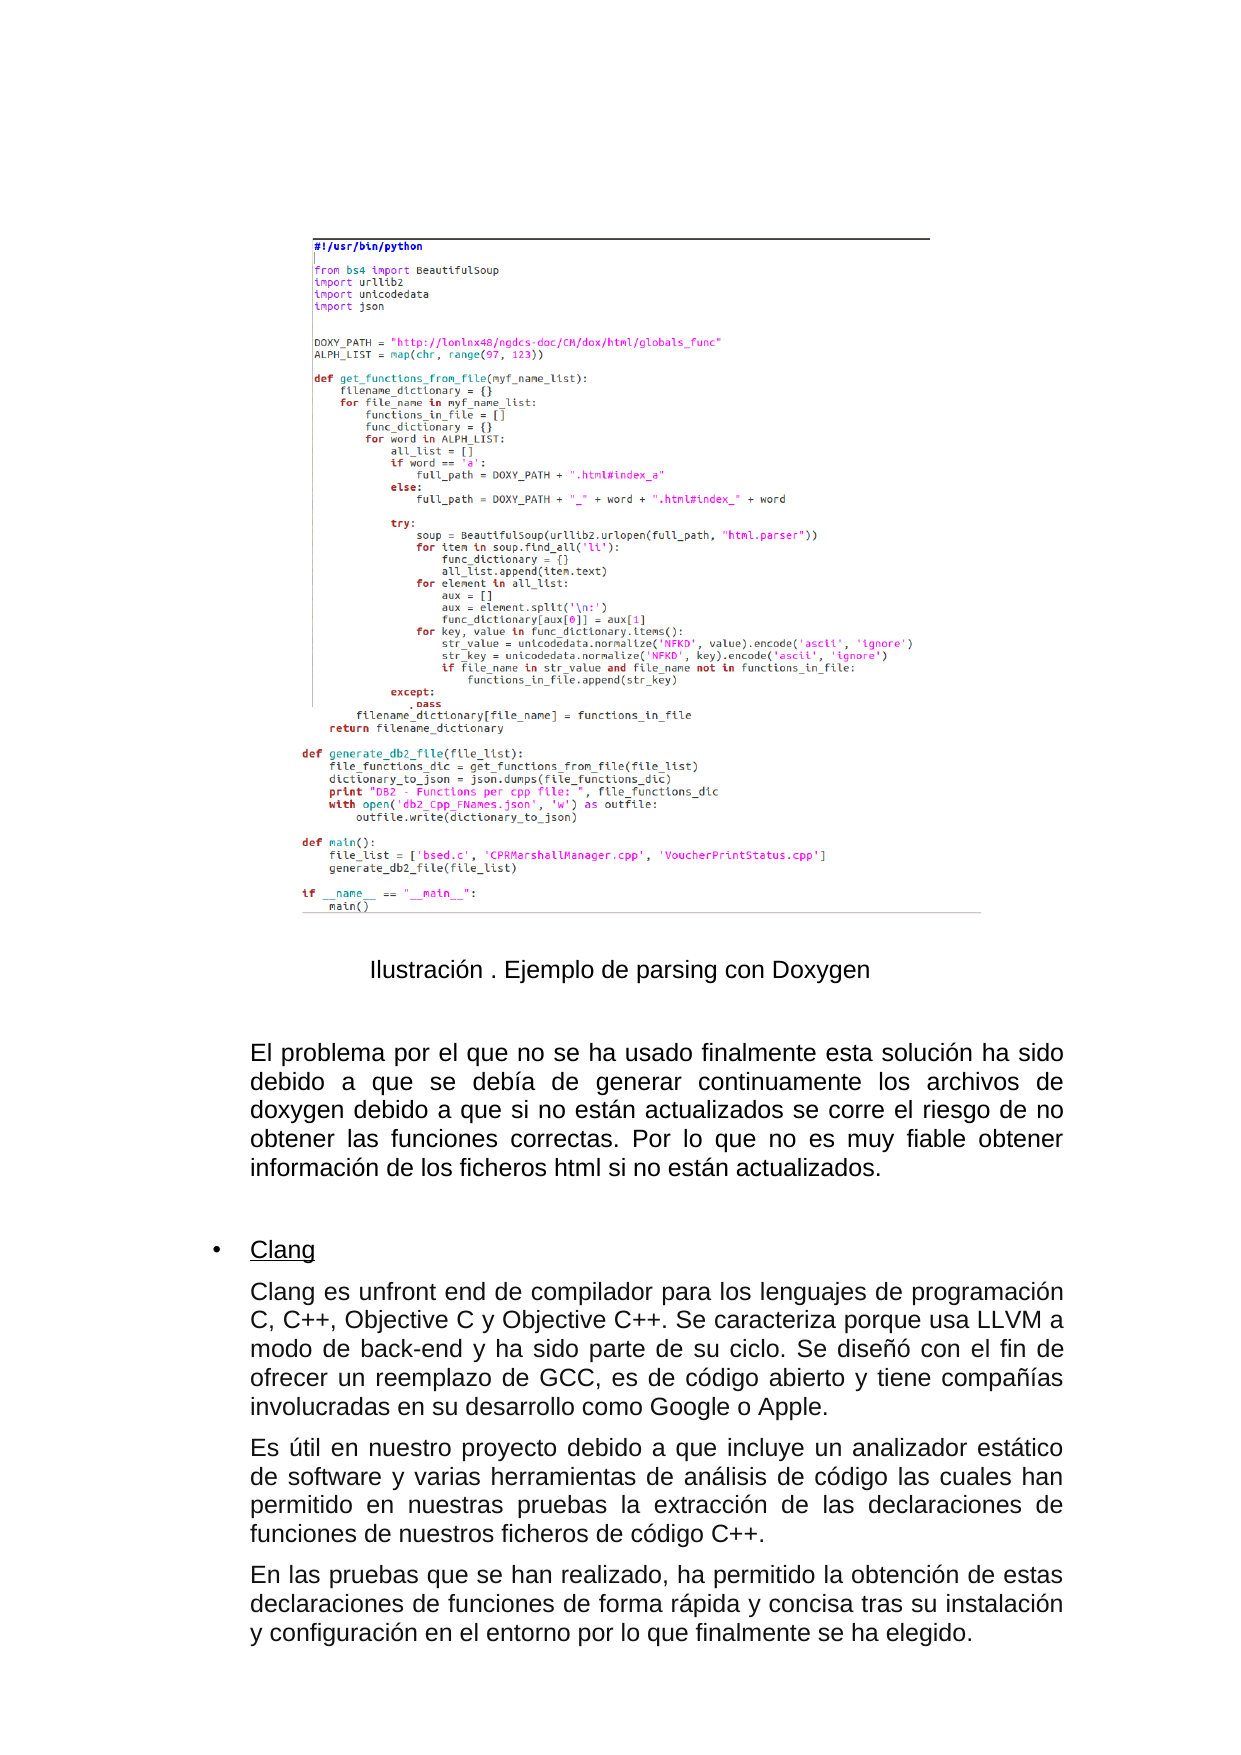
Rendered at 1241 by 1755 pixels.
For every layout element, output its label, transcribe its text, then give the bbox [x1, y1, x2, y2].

list Es útil en nuestro proyecto debido a que incluye un analizador estático de software y varias herramientas de análisis de código las cuales han permitido en nuestras pruebas la extracción de las declaraciones de funciones de nuestros ficheros de código C++. [212, 1433, 1065, 1548]
list En las pruebas que se han realizado, ha permitido la obtención de estas declaraciones de funciones de forma rápida y concisa tras su instalación y configuración en el entorno por lo que finalmente se ha elegido. [212, 1560, 1065, 1647]
picture [302, 238, 982, 914]
list Clang es unfront end de compilador para los lenguajes de programación C, C++, Objective C y Objective C++. Se caracteriza porque usa LLVM a modo de back-end y ha sido parte de su ciclo. Se diseñó con el fin de ofrecer un reemplazo de GCC, es de código abierto y tiene compañías involucradas en su desarrollo como Google o Apple. [212, 1277, 1065, 1420]
text El problema por el que no se ha usado finalmente esta solución ha sido debido a que se debía de generar continuamente los archivos de doxygen debido a que si no están actualizados se corre el riesgo de no obtener las funciones correctas. Por lo que no es muy fiable obtener información de los ficheros html si no están actualizados. [250, 1038, 1065, 1181]
list Clang [212, 1235, 1065, 1264]
text Ilustración . Ejemplo de parsing con Doxygen [175, 955, 1065, 984]
